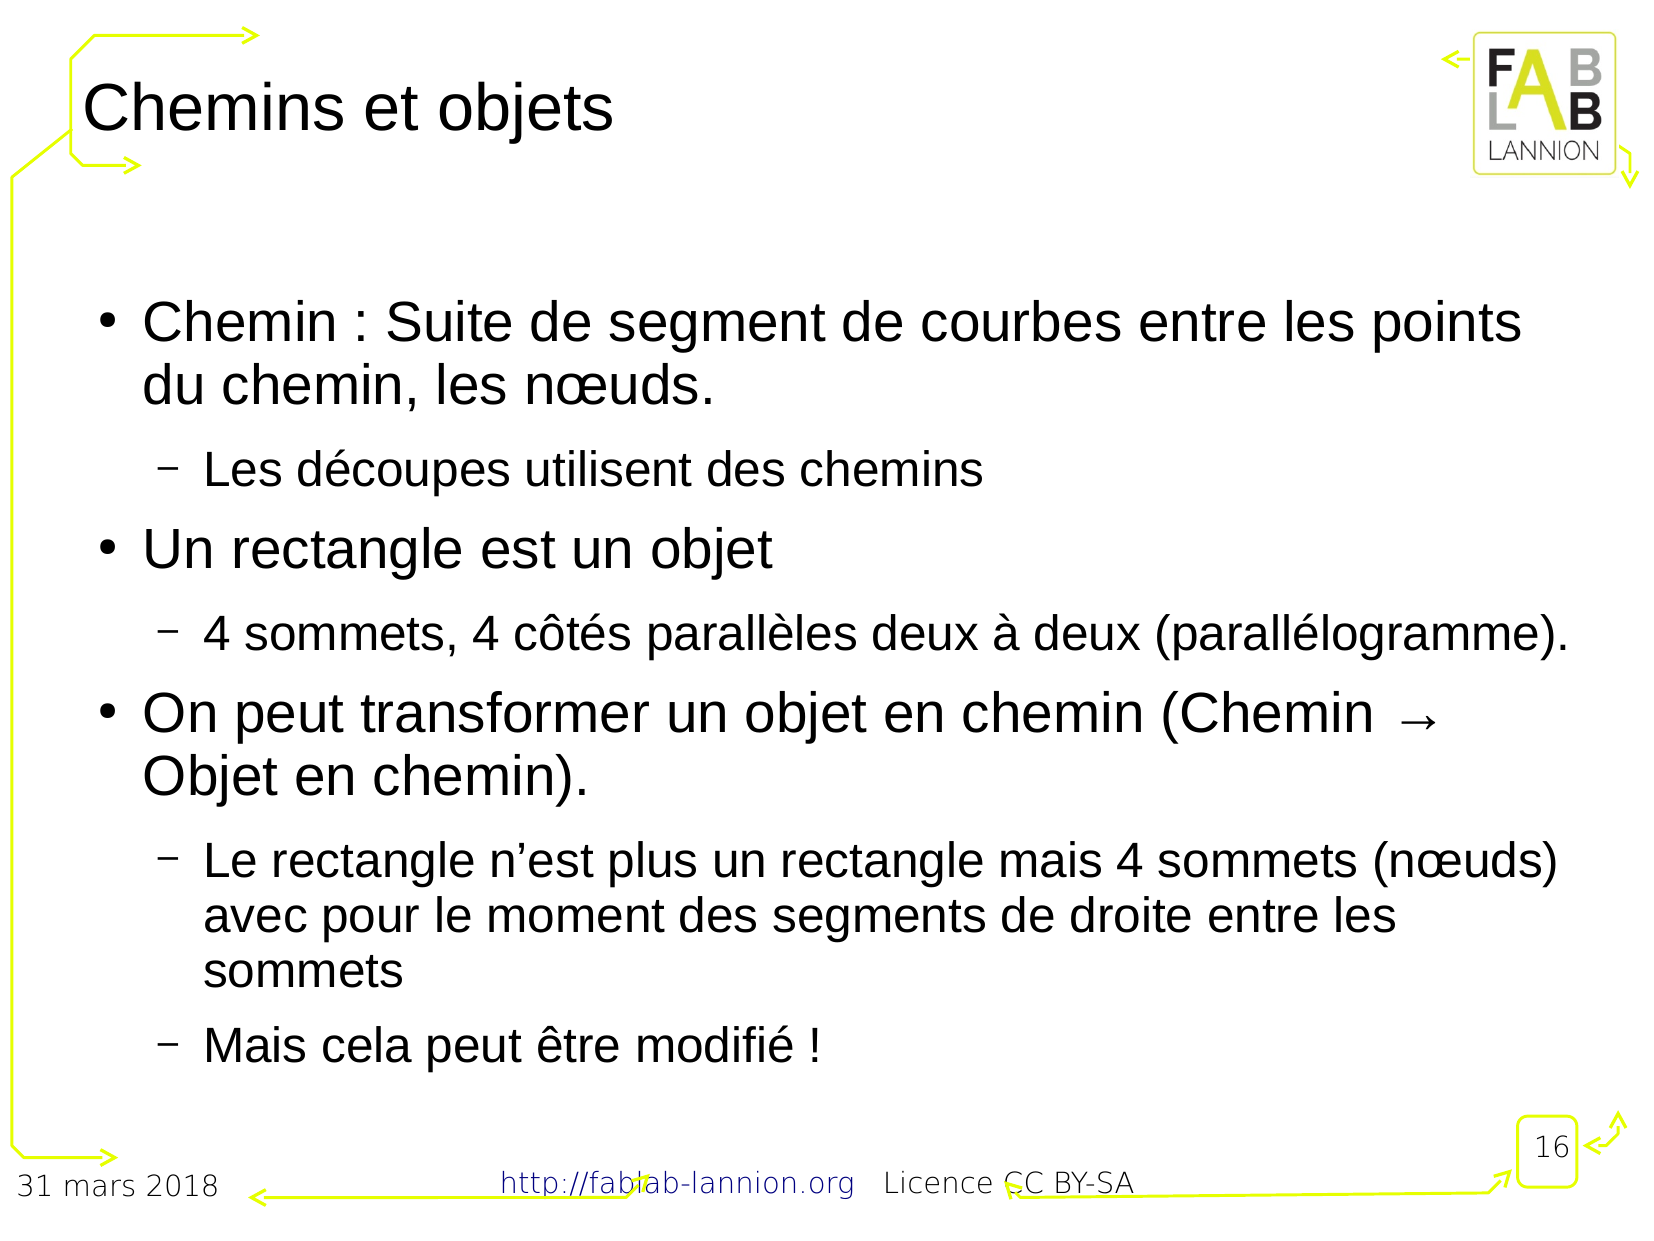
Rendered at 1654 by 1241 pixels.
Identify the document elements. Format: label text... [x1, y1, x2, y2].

picture [1470, 29, 1619, 178]
title Chemins et objets [82, 49, 1441, 166]
list Chemin : Suite de segment de courbes entre les points du chemin, les nœuds. Les découpes utilisent des chemins Un rectangle est un objet 4 sommets, 4 côtés parallèles deux à deux (parallélogramme). On peut transformer un objet en chemin (Chemin → Objet en chemin). Le rectangle n’est plus un rectangle mais 4 sommets (nœuds) avec pour le moment des segments de droite entre les sommets Mais cela peut être modifié ! [82, 290, 1571, 1099]
